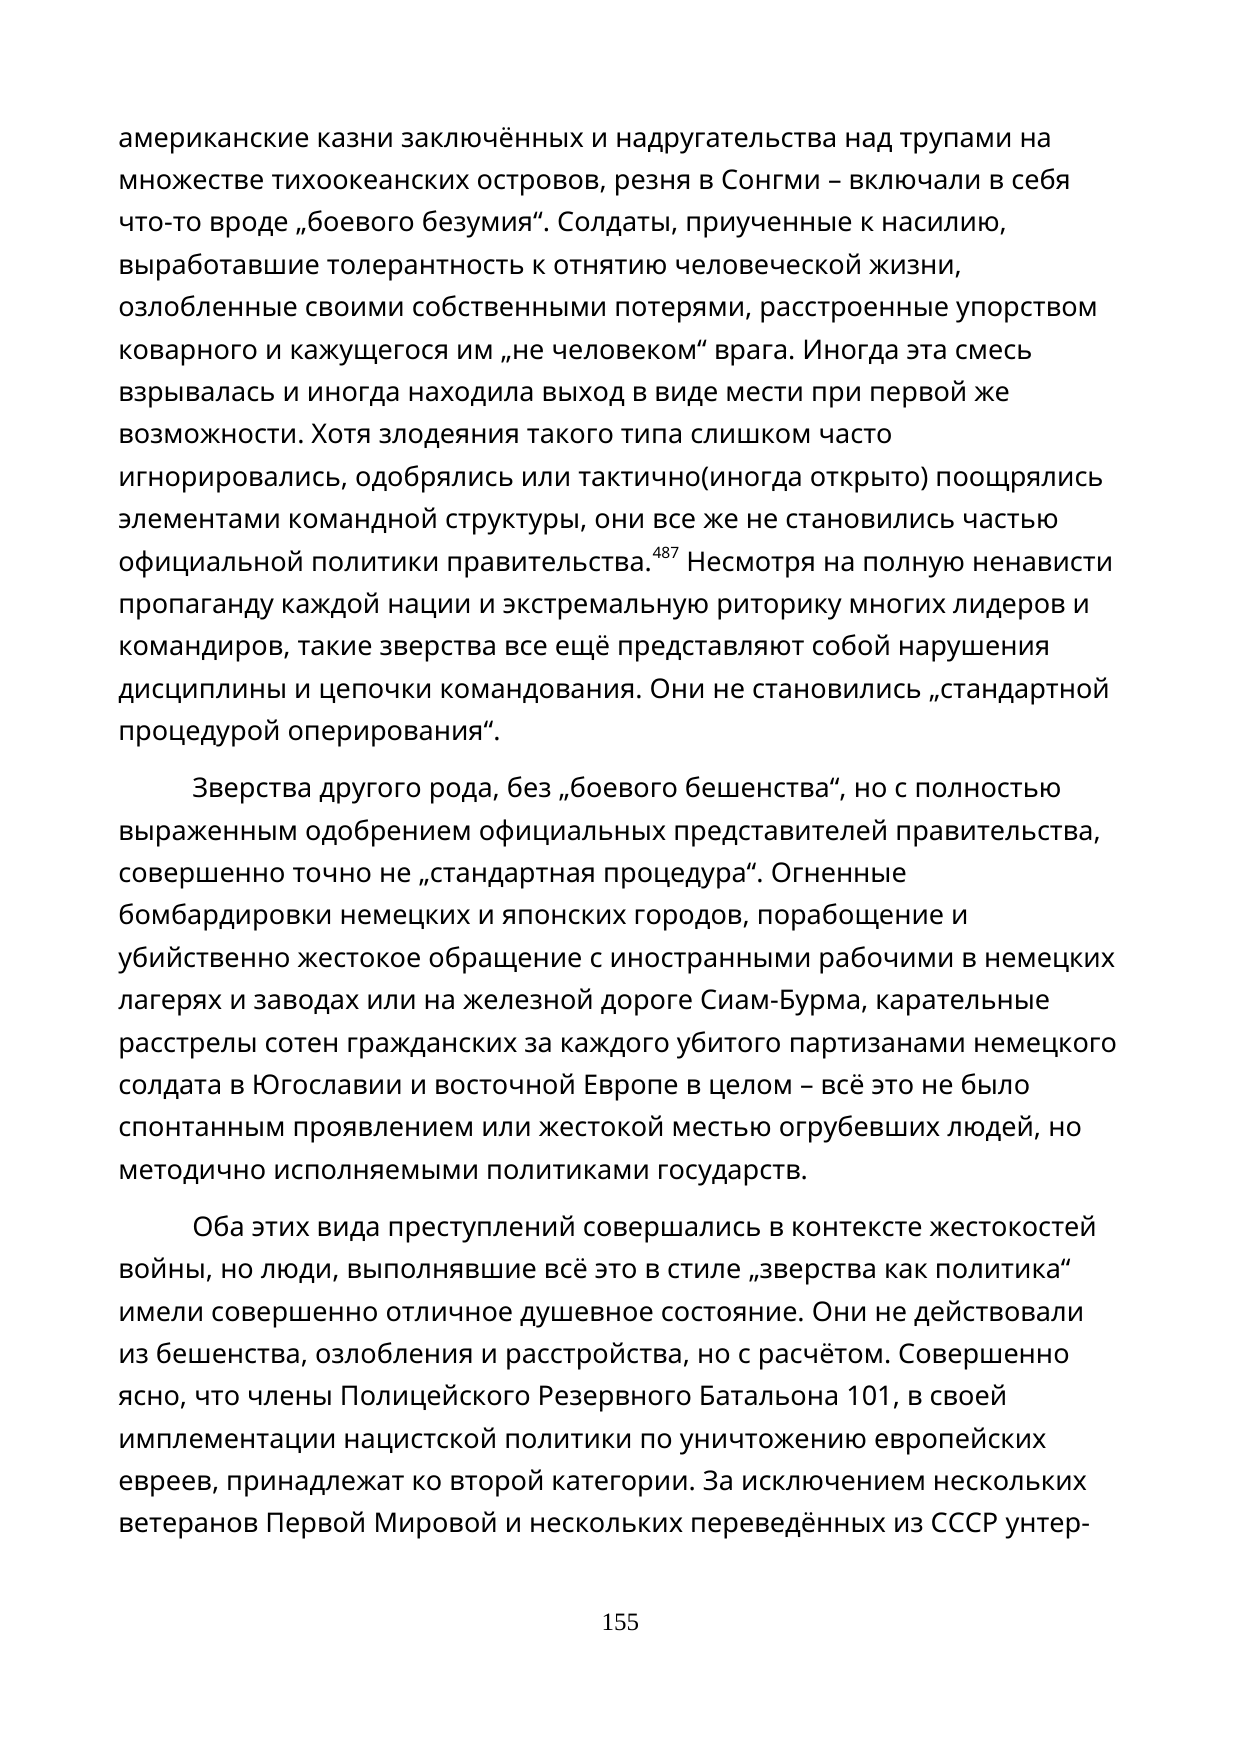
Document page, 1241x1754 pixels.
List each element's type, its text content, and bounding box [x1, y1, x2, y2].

text американские казни заключённых и надругательства над трупами на множестве тихоокеанских островов, резня в Сонгми – включали в себя что-то вроде „боевого безумия“. Солдаты, приученные к насилию, выработавшие толерантность к отнятию человеческой жизни, озлобленные своими собственными потерями, расстроенные упорством коварного и кажущегося им „не человеком“ врага. Иногда эта смесь взрывалась и иногда находила выход в виде мести при первой же возможности. Хотя злодеяния такого типа слишком часто игнорировались, одобрялись или тактично(иногда открыто) поощрялись элементами командной структуры, они все же не становились частью официальной политики правительства. Несмотря на полную ненависти пропаганду каждой нации и экстремальную риторику многих лидеров и командиров, такие зверства все ещё представляют собой нарушения дисциплины и цепочки командования. Они не становились „стандартной процедурой оперирования“. [118, 118, 1122, 748]
text Зверства другого рода, без „боевого бешенства“, но с полностью выраженным одобрением официальных представителей правительства, совершенно точно не „стандартная процедура“. Огненные бомбардировки немецких и японских городов, порабощение и убийственно жестокое обращение с иностранными рабочими в немецких лагерях и заводах или на железной дороге Сиам-Бурма, карательные расстрелы сотен гражданских за каждого убитого партизанами немецкого солдата в Югославии и восточной Европе в целом – всё это не было спонтанным проявлением или жестокой местью огрубевших людей, но методично исполняемыми политиками государств. [118, 769, 1122, 1187]
text Оба этих вида преступлений совершались в контексте жестокостей войны, но люди, выполнявшие всё это в стиле „зверства как политика“ имели совершенно отличное душевное состояние. Они не действовали из бешенства, озлобления и расстройства, но с расчётом. Совершенно ясно, что члены Полицейского Резервного Батальона 101, в своей имплементации нацистской политики по уничтожению европейских евреев, принадлежат ко второй категории. За исключением нескольких ветеранов Первой Мировой и нескольких переведённых из СССР унтер- [118, 1207, 1122, 1541]
